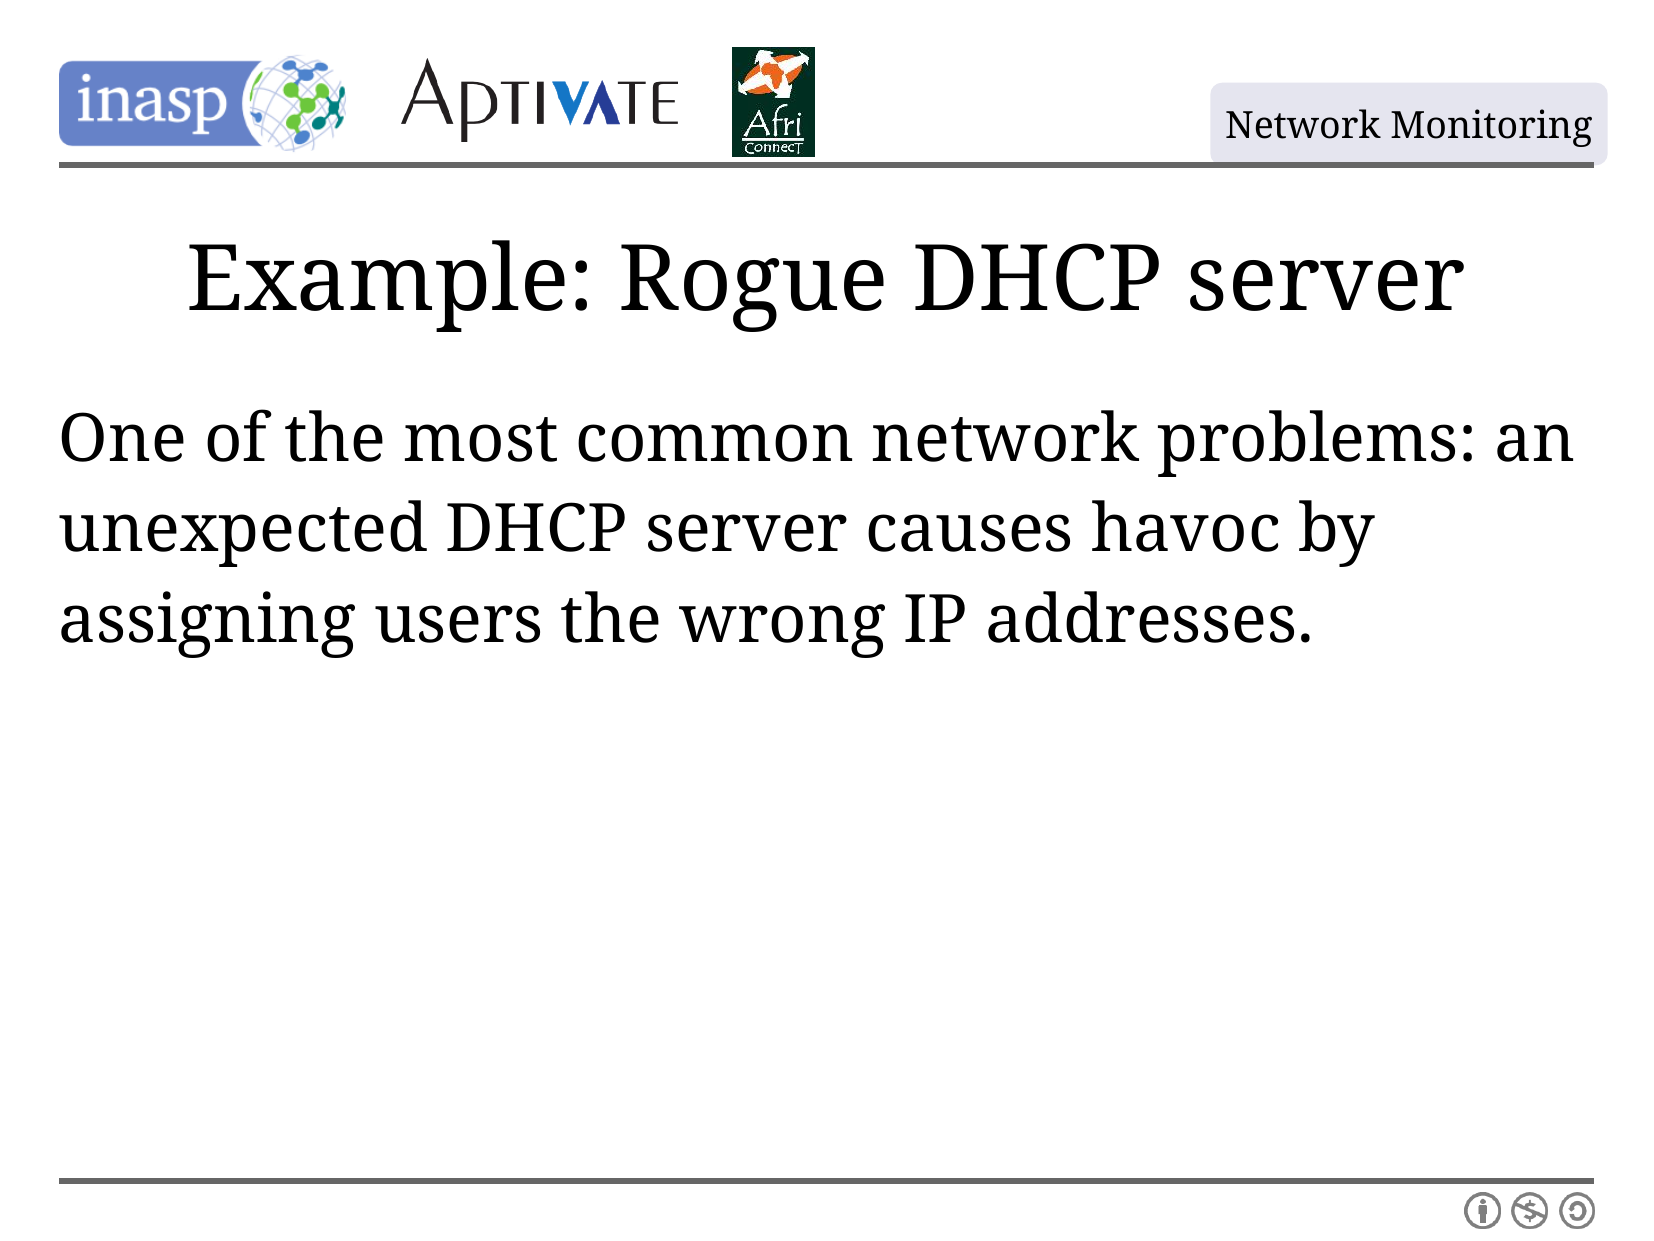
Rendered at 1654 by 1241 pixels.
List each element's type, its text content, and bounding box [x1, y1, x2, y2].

picture [1559, 1192, 1595, 1229]
list One of the most common network problems: an unexpected DHCP server causes havoc by assigning users the wrong IP addresses. [59, 389, 1595, 1109]
picture [1464, 1192, 1501, 1229]
picture [401, 58, 678, 142]
picture [732, 47, 815, 157]
title Example: Rogue DHCP server [59, 212, 1595, 343]
picture [59, 47, 355, 160]
picture [1511, 1192, 1548, 1229]
